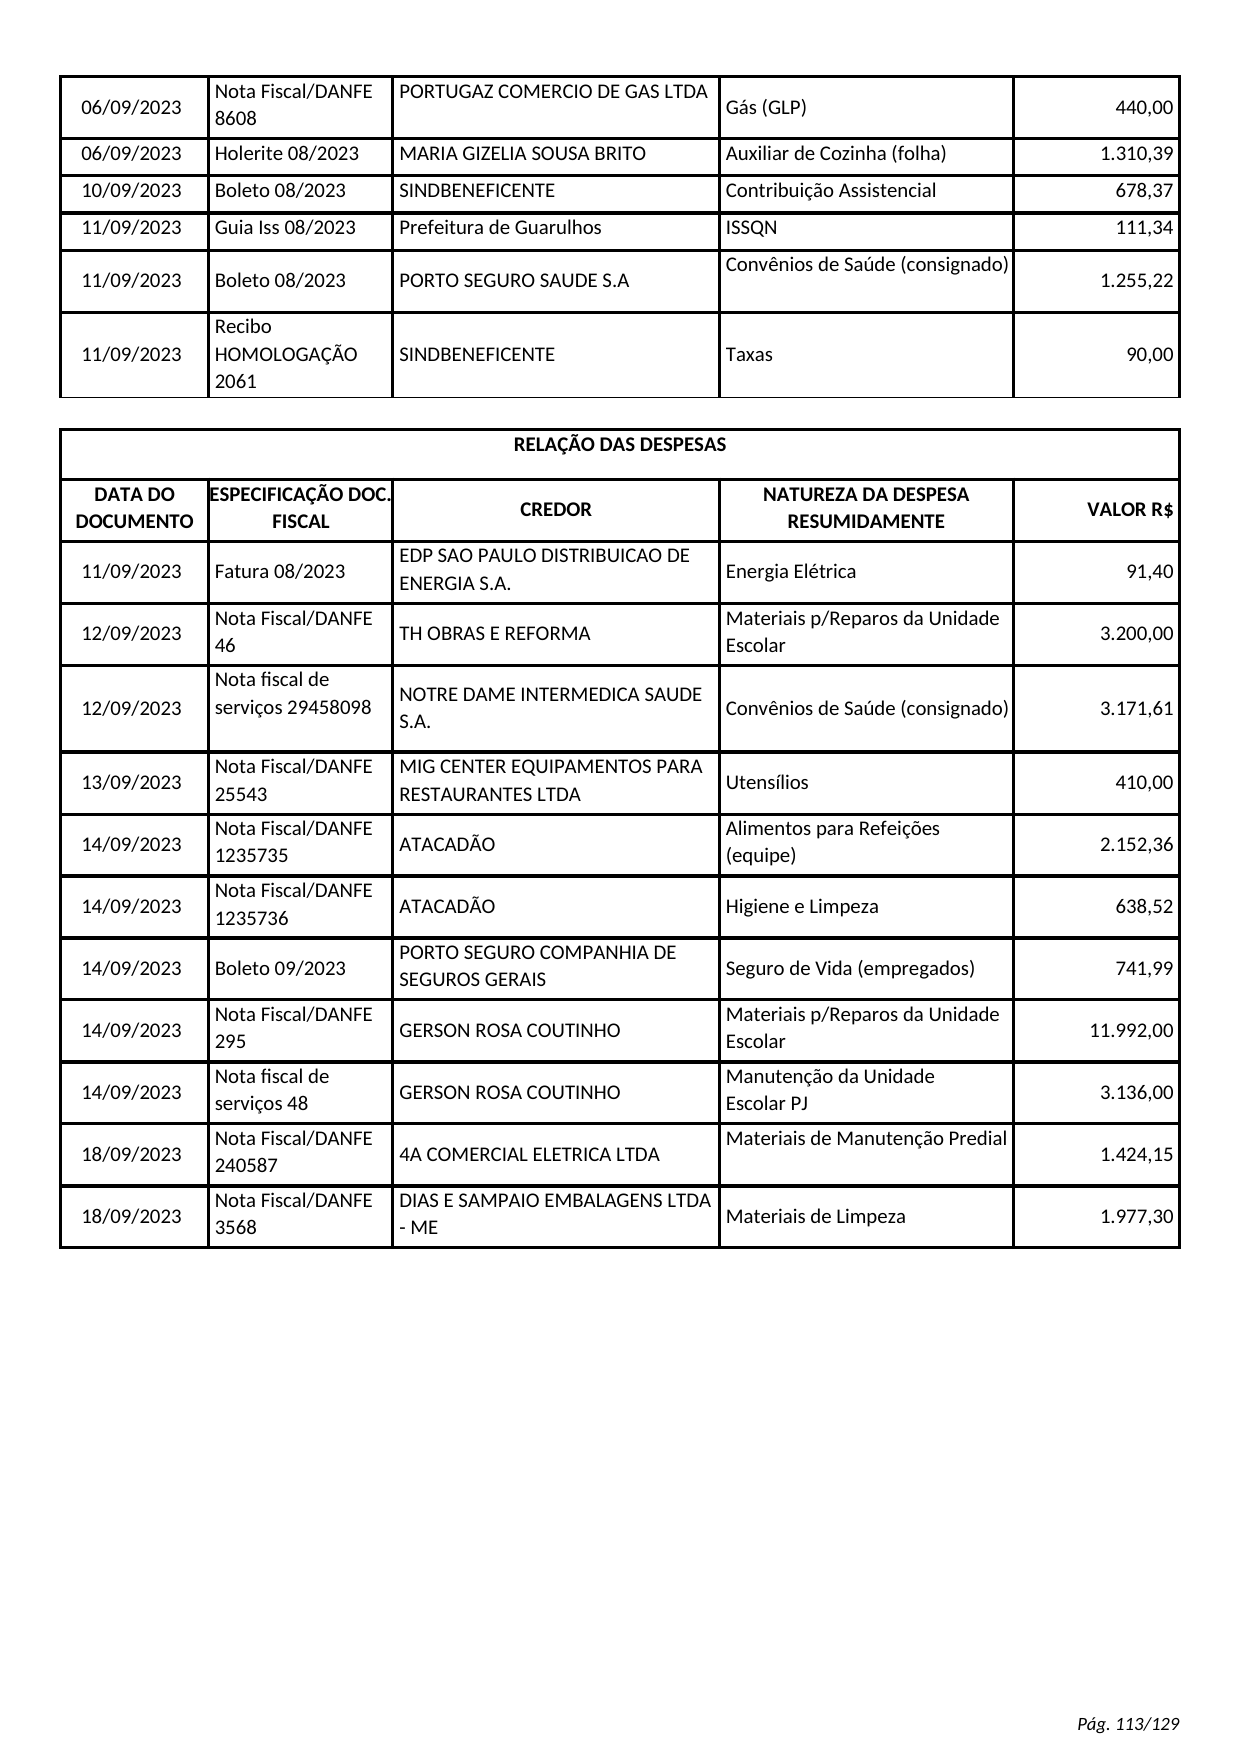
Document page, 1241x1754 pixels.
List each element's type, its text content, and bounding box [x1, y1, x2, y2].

table_cell Energia Elétrica [721, 543, 1012, 602]
table_cell 638,52 [1015, 878, 1178, 936]
table_cell 11/09/2023 [62, 314, 207, 397]
table_cell GERSON ROSA COUTINHO [394, 1001, 718, 1060]
table_cell SINDBENEFICENTE [394, 177, 718, 211]
table_cell 10/09/2023 [62, 177, 207, 211]
table_cell Holerite 08/2023 [210, 140, 391, 174]
table_cell 741,99 [1015, 940, 1178, 998]
table_cell 06/09/2023 [62, 78, 207, 137]
table_cell Convênios de Saúde (consignado) [721, 667, 1012, 750]
table_cell Nota Fiscal/DANFE 3568 [210, 1188, 391, 1246]
table_cell 14/09/2023 [62, 940, 207, 998]
table_cell DIAS E SAMPAIO EMBALAGENS LTDA - ME [394, 1188, 718, 1246]
table_cell Materiais p/Reparos da Unidade Escolar [721, 1001, 1012, 1060]
table_cell 111,34 [1015, 215, 1178, 248]
table_cell 11/09/2023 [62, 543, 207, 602]
table_cell 06/09/2023 [62, 140, 207, 174]
table_cell Materiais de Limpeza [721, 1188, 1012, 1246]
table_cell Alimentos para Refeições (equipe) [721, 816, 1012, 874]
table_cell 3.200,00 [1015, 605, 1178, 663]
table_cell Convênios de Saúde (consignado) [721, 252, 1012, 311]
table_cell 11.992,00 [1015, 1001, 1178, 1060]
table_cell Utensílios [721, 754, 1012, 812]
table_cell 14/09/2023 [62, 1064, 207, 1122]
table_cell Boleto 08/2023 [210, 252, 391, 311]
table_cell 2.152,36 [1015, 816, 1178, 874]
table_cell 1.310,39 [1015, 140, 1178, 174]
table_cell SINDBENEFICENTE [394, 314, 718, 397]
table_cell Auxiliar de Cozinha (folha) [721, 140, 1012, 174]
table_cell Nota Fiscal/DANFE 46 [210, 605, 391, 663]
table_cell VALOR R$ [1015, 481, 1178, 539]
table_cell Higiene e Limpeza [721, 878, 1012, 936]
table_cell 1.977,30 [1015, 1188, 1178, 1246]
table_cell CREDOR [394, 481, 718, 539]
table_cell Nota Fiscal/DANFE 8608 [210, 78, 391, 137]
table_cell ATACADÃO [394, 878, 718, 936]
table_cell 11/09/2023 [62, 252, 207, 311]
table_cell Nota fiscal de serviços 29458098 [210, 667, 391, 750]
table_cell 90,00 [1015, 314, 1178, 397]
table_header [1013, 431, 1178, 478]
table_cell PORTO SEGURO SAUDE S.A [394, 252, 718, 311]
table_cell 3.136,00 [1015, 1064, 1178, 1122]
table_cell TH OBRAS E REFORMA [394, 605, 718, 663]
table_cell Prefeitura de Guarulhos [394, 215, 718, 248]
table_cell Boleto 08/2023 [210, 177, 391, 211]
table_cell Gás (GLP) [721, 78, 1012, 137]
table_cell 1.255,22 [1015, 252, 1178, 311]
table_cell Manutenção da Unidade Escolar PJ [721, 1064, 1012, 1122]
table_cell Nota Fiscal/DANFE 1235736 [210, 878, 391, 936]
table_cell Nota Fiscal/DANFE 240587 [210, 1125, 391, 1184]
table_cell Fatura 08/2023 [210, 543, 391, 602]
table_cell Nota Fiscal/DANFE 295 [210, 1001, 391, 1060]
table_cell 12/09/2023 [62, 667, 207, 750]
table_cell PORTO SEGURO COMPANHIA DE SEGUROS GERAIS [394, 940, 718, 998]
table_cell Materiais de Manutenção Predial [721, 1125, 1012, 1184]
table_cell 440,00 [1015, 78, 1178, 137]
table_cell ISSQN [721, 215, 1012, 248]
table_cell EDP SAO PAULO DISTRIBUICAO DE ENERGIA S.A. [394, 543, 718, 602]
table_cell Nota fiscal de serviços 48 [210, 1064, 391, 1122]
table_cell GERSON ROSA COUTINHO [394, 1064, 718, 1122]
table_cell Nota Fiscal/DANFE 1235735 [210, 816, 391, 874]
table_cell Nota Fiscal/DANFE 25543 [210, 754, 391, 812]
table_cell MIG CENTER EQUIPAMENTOS PARA RESTAURANTES LTDA [394, 754, 718, 812]
table_cell Materiais p/Reparos da Unidade Escolar [721, 605, 1012, 663]
table_cell 14/09/2023 [62, 816, 207, 874]
table_cell 3.171,61 [1015, 667, 1178, 750]
table_cell MARIA GIZELIA SOUSA BRITO [394, 140, 718, 174]
table_cell 14/09/2023 [62, 1001, 207, 1060]
table_cell Seguro de Vida (empregados) [721, 940, 1012, 998]
table_cell Taxas [721, 314, 1012, 397]
table_cell NOTRE DAME INTERMEDICA SAUDE S.A. [394, 667, 718, 750]
table_cell 14/09/2023 [62, 878, 207, 936]
table_cell Guia Iss 08/2023 [210, 215, 391, 248]
table_cell 4A COMERCIAL ELETRICA LTDA [394, 1125, 718, 1184]
table_cell 410,00 [1015, 754, 1178, 812]
table_cell 11/09/2023 [62, 215, 207, 248]
table_cell DATA DO DOCUMENTO [62, 481, 207, 539]
table_cell 1.424,15 [1015, 1125, 1178, 1184]
table_cell 18/09/2023 [62, 1125, 207, 1184]
table_cell Recibo HOMOLOGAÇÃO 2061 [210, 314, 391, 397]
table_cell NATUREZA DA DESPESA RESUMIDAMENTE [721, 481, 1012, 539]
table_cell 13/09/2023 [62, 754, 207, 812]
table_cell Contribuição Assistencial [721, 177, 1012, 211]
table_cell 18/09/2023 [62, 1188, 207, 1246]
table_cell ESPECIFICAÇÃO DOC. FISCAL [210, 481, 391, 539]
table_cell Boleto 09/2023 [210, 940, 391, 998]
table_cell ATACADÃO [394, 816, 718, 874]
table_cell PORTUGAZ COMERCIO DE GAS LTDA [394, 78, 718, 137]
table_header RELAÇÃO DAS DESPESAS [62, 431, 1013, 478]
table_cell 12/09/2023 [62, 605, 207, 663]
table_cell 91,40 [1015, 543, 1178, 602]
table_cell 678,37 [1015, 177, 1178, 211]
